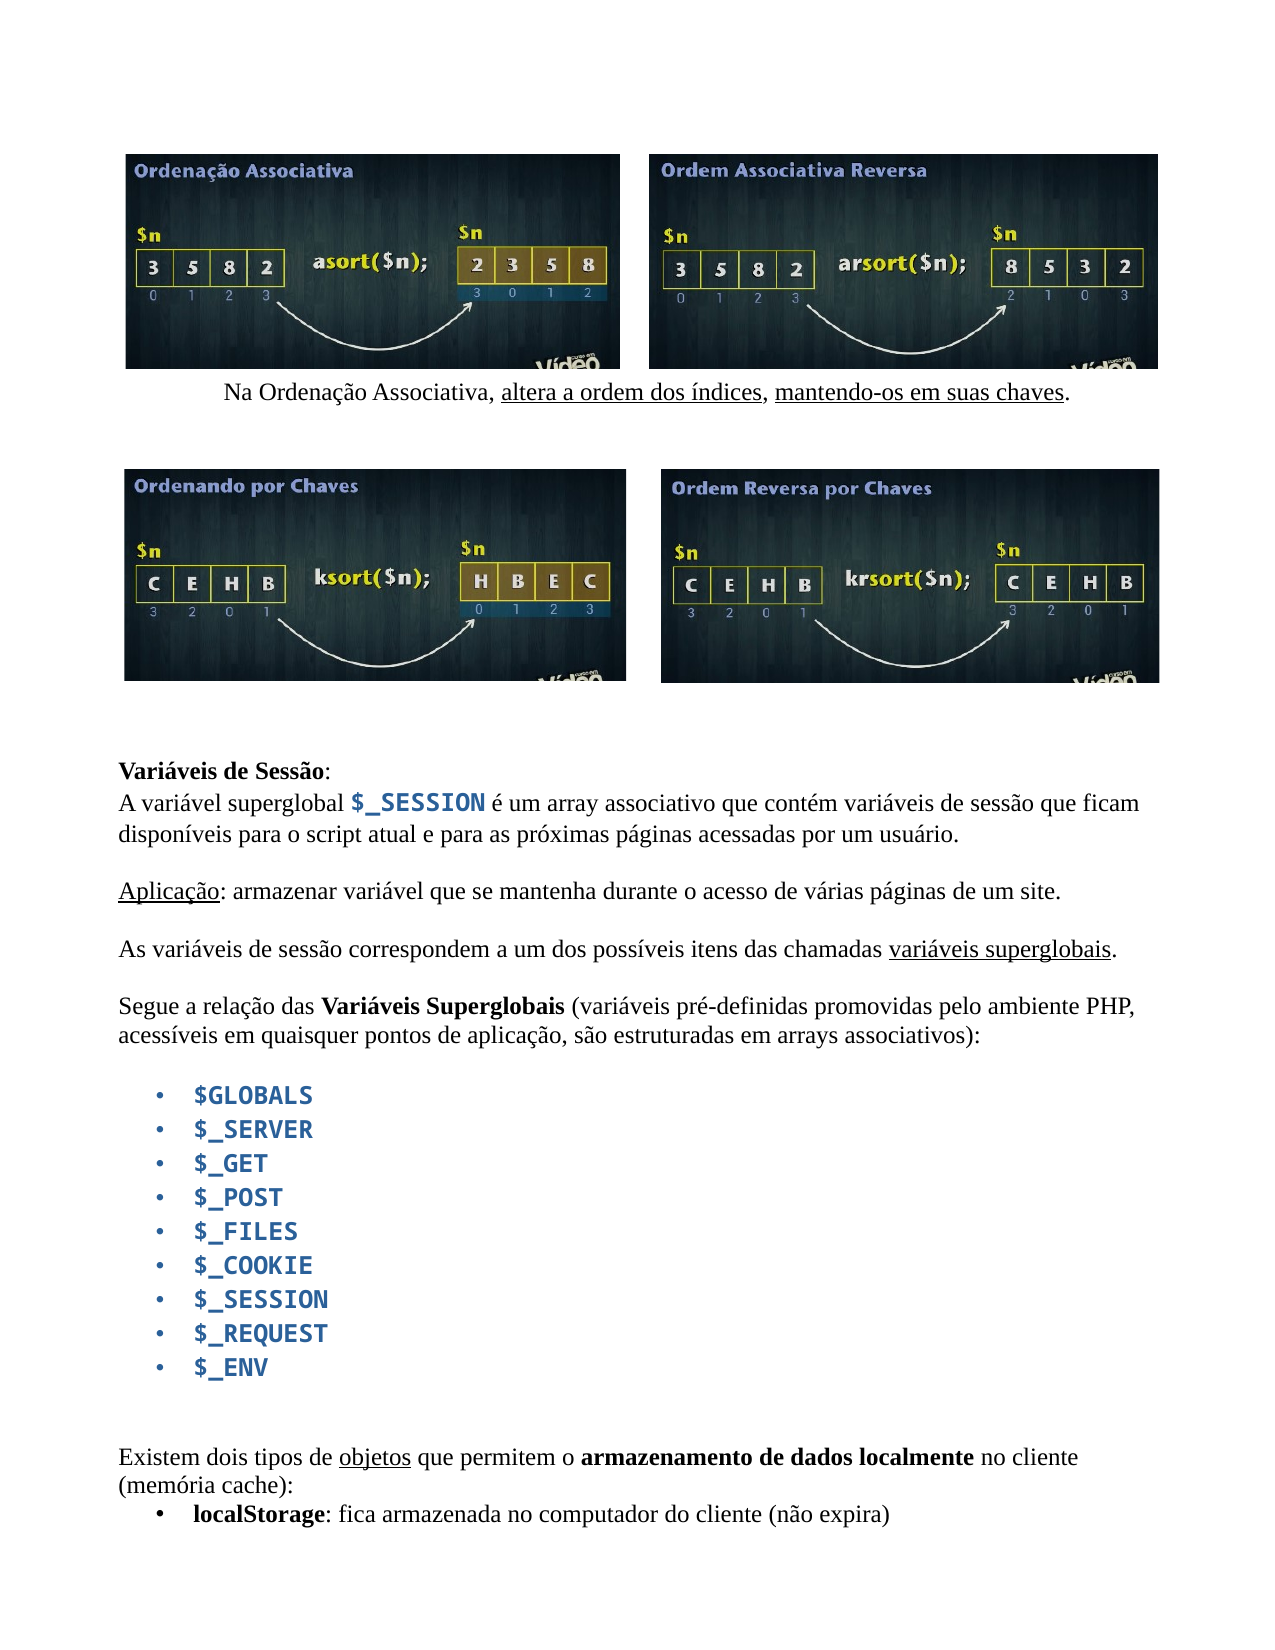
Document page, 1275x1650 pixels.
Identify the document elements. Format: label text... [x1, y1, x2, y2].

list $_ENV [156, 1350, 1175, 1384]
list $GLOBALS [156, 1077, 1175, 1112]
text Na Ordenação Associativa, altera a ordem dos índices, mantendo-os em suas chaves. [118, 377, 1175, 406]
list $_FILES [156, 1214, 1175, 1248]
text Existem dois tipos de objetos que permitem o armazenamento de dados localmente no cliente (memória cache): [118, 1442, 1152, 1499]
list $_SERVER [156, 1112, 1175, 1146]
text As variáveis de sessão correspondem a um dos possíveis itens das chamadas variáveis superglobais. [118, 934, 1175, 962]
picture [124, 469, 627, 681]
list $_POST [156, 1180, 1175, 1214]
list $_COOKIE [156, 1248, 1175, 1282]
text Segue a relação das Variáveis Superglobais (variáveis pré-definidas promovidas pelo ambiente PHP, acessíveis em quaisquer pontos de aplicação, são estruturadas em arrays associativos): [118, 962, 1175, 1049]
picture [649, 154, 1158, 369]
picture [661, 469, 1160, 683]
list $_GET [156, 1146, 1175, 1180]
list localStorage: fica armazenada no computador do cliente (não expira) [156, 1499, 1175, 1528]
list $_SESSION [156, 1282, 1175, 1316]
picture [125, 154, 620, 369]
text Variáveis de Sessão: A variável superglobal $_SESSION é um array associativo que contém variáveis de sessão que ficam disponíveis para o script atual e para as próximas páginas acessadas por um usuário. [118, 756, 1175, 847]
text Aplicação: armazenar variável que se mantenha durante o acesso de várias páginas de um site. [118, 876, 1175, 905]
list $_REQUEST [156, 1316, 1175, 1350]
